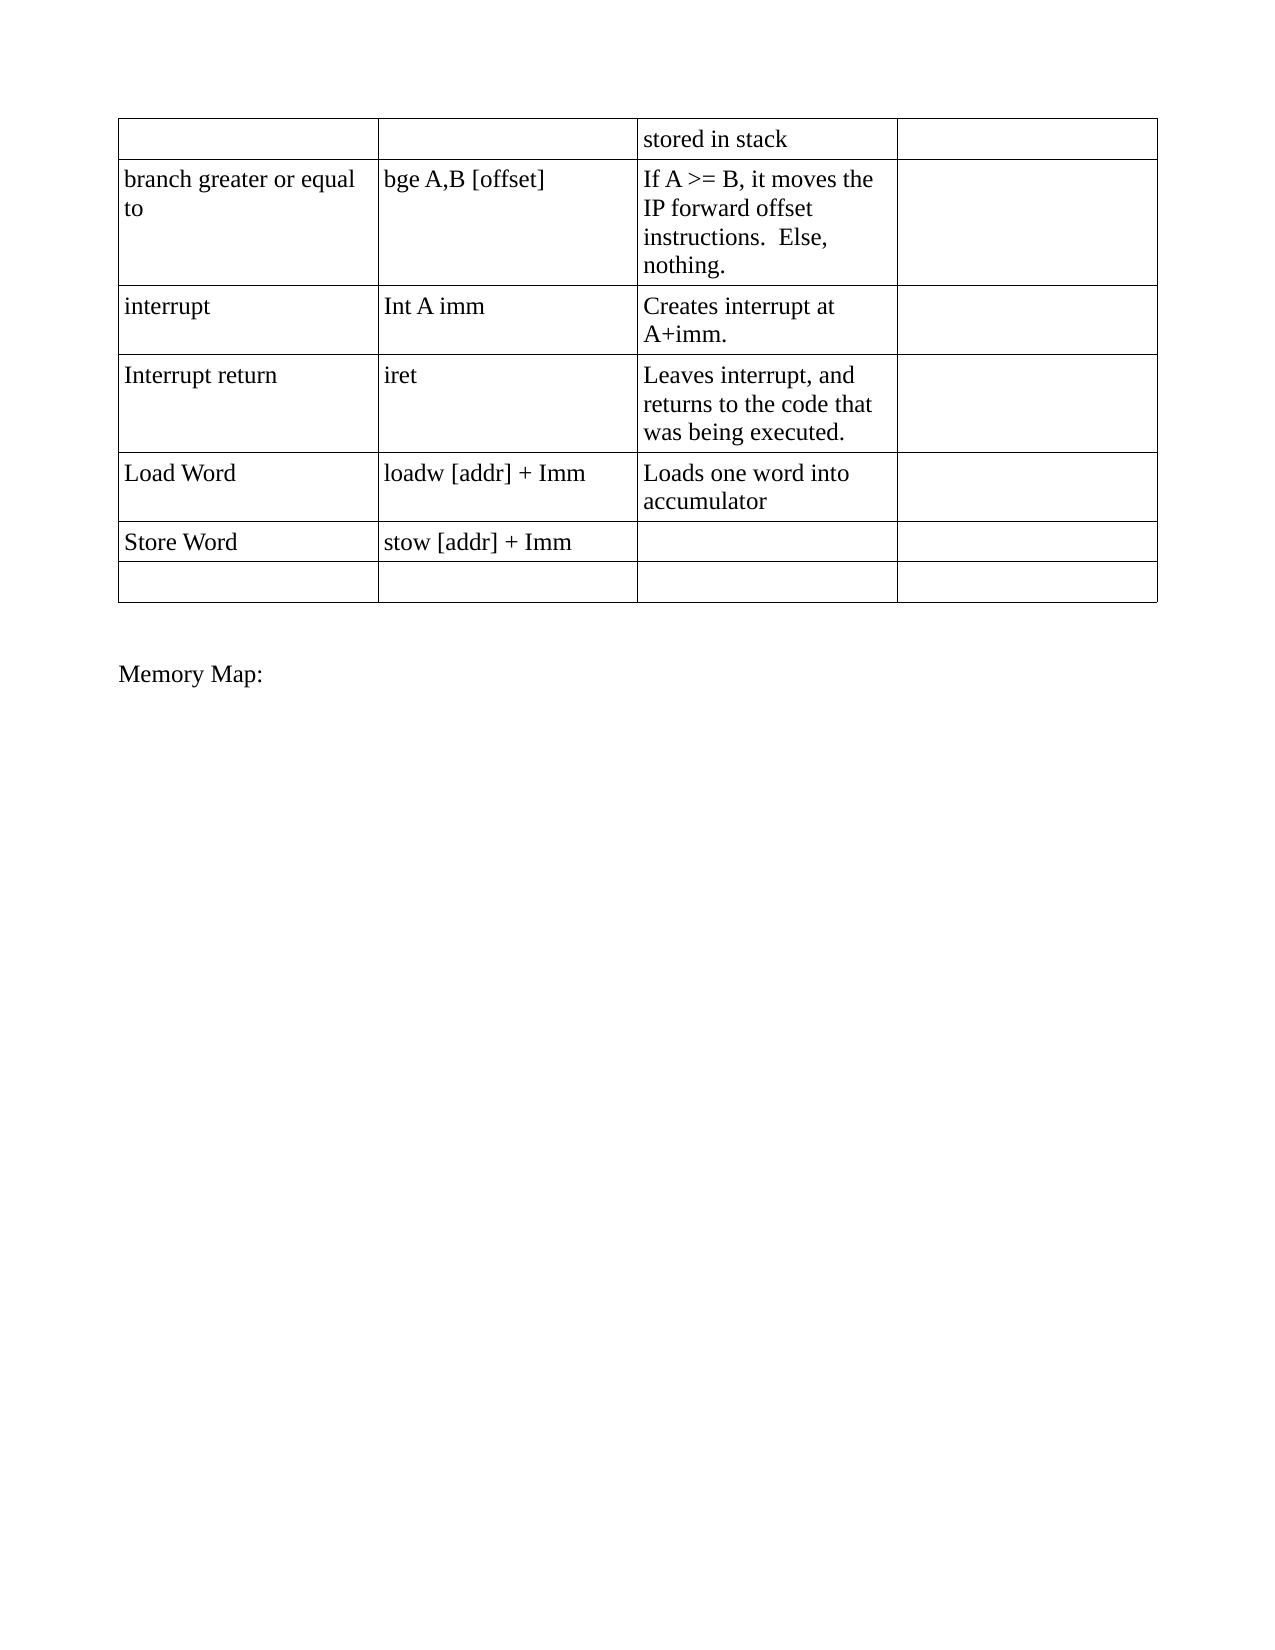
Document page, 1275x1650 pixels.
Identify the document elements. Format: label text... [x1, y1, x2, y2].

table_cell If A >= B, it moves the IP forward offset instructions. Else, nothing. [638, 160, 897, 285]
table_cell Int A imm [379, 286, 637, 354]
table_cell [379, 562, 637, 602]
table_cell Creates interrupt at A+imm. [638, 286, 897, 354]
table_cell Store Word [119, 522, 378, 561]
table_cell [898, 453, 1157, 521]
table_cell stow [addr] + Imm [379, 522, 637, 561]
table_cell [638, 562, 897, 602]
table_cell interrupt [119, 286, 378, 354]
table_cell branch greater or equal to [119, 160, 378, 285]
table_cell [119, 562, 378, 602]
table_cell [898, 119, 1157, 158]
table_cell Leaves interrupt, and returns to the code that was being executed. [638, 355, 897, 452]
table_cell [898, 562, 1157, 602]
table_cell [898, 160, 1157, 285]
text Memory Map: [118, 659, 1157, 688]
table_cell Interrupt return [119, 355, 378, 452]
table_cell [379, 119, 637, 158]
table_cell bge A,B [offset] [379, 160, 637, 285]
table_cell loadw [addr] + Imm [379, 453, 637, 521]
table_cell [119, 119, 378, 158]
table_cell [638, 522, 897, 561]
table_cell Loads one word into accumulator [638, 453, 897, 521]
table_cell [898, 286, 1157, 354]
table_cell [898, 355, 1157, 452]
table_cell stored in stack [638, 119, 897, 158]
table_cell iret [379, 355, 637, 452]
table_cell [898, 522, 1157, 561]
table_cell Load Word [119, 453, 378, 521]
